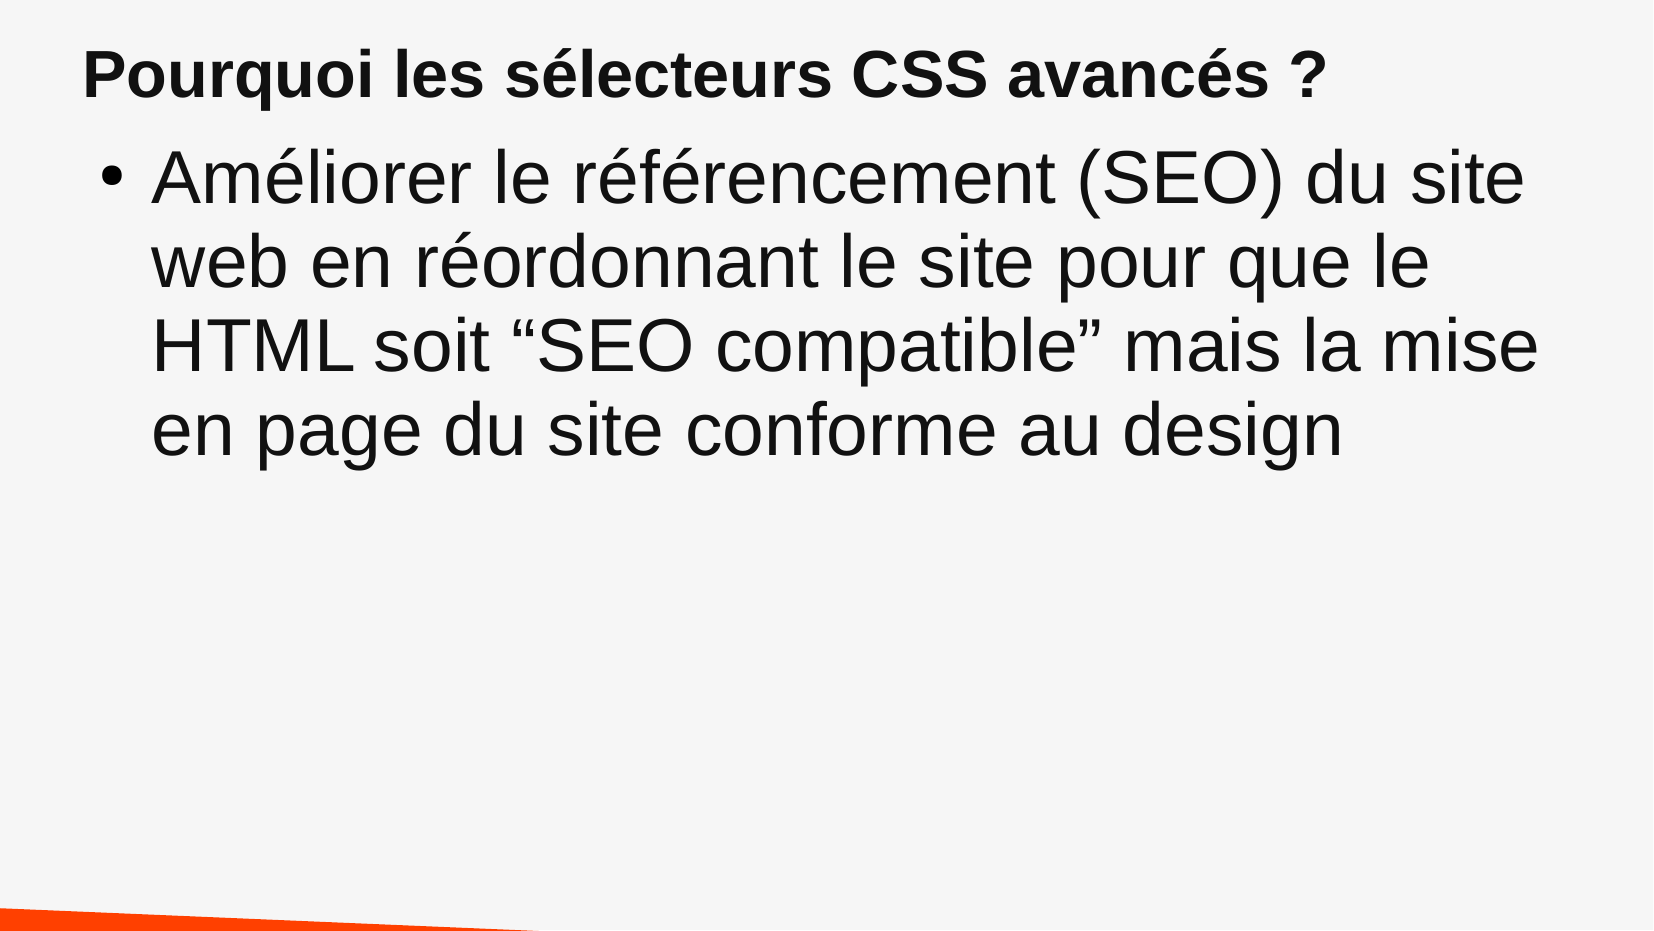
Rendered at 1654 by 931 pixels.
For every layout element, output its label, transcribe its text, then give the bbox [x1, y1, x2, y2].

list Améliorer le référencement (SEO) du site web en réordonnant le site pour que le HTML soit “SEO compatible” mais la mise en page du site conforme au design [80, 135, 1620, 857]
text_box [0, 908, 539, 931]
title Pourquoi les sélecteurs CSS avancés ? [82, 37, 1571, 114]
